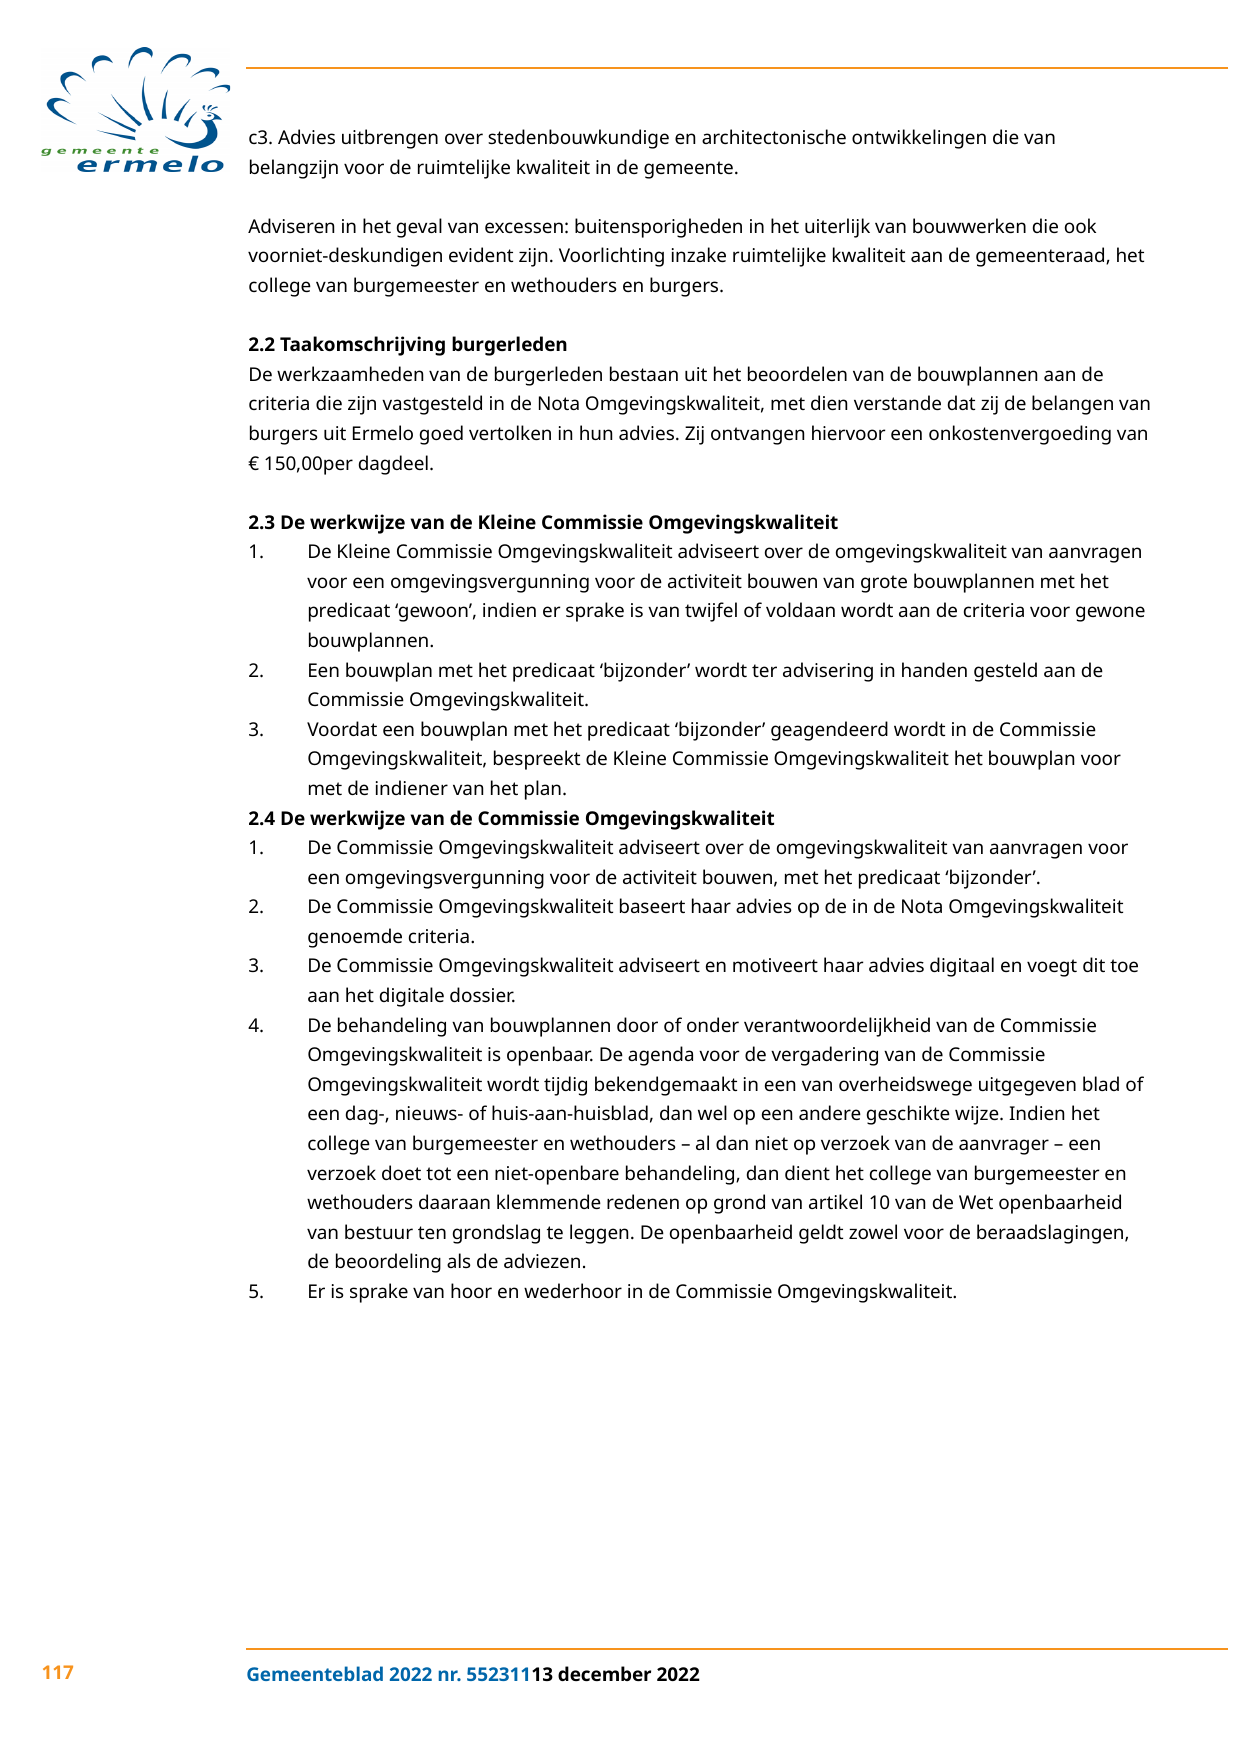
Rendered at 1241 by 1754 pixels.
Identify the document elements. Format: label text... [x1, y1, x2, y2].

list De Commissie Omgevingskwaliteit adviseert over de omgevingskwaliteit van aanvragen voor een omgevingsvergunning voor de activiteit bouwen, met het predicaat ‘bijzonder’. [248, 834, 1152, 890]
text 2.4 De werkwijze van de Commissie Omgevingskwaliteit [248, 805, 1152, 831]
list Een bouwplan met het predicaat ‘bijzonder’ wordt ter advisering in handen gesteld aan de Commissie Omgevingskwaliteit. [248, 657, 1152, 712]
text 2.2 Taakomschrijving burgerleden [248, 331, 1152, 357]
list De Commissie Omgevingskwaliteit baseert haar advies op de in de Nota Omgevingskwaliteit genoemde criteria. [248, 893, 1152, 949]
text De werkzaamheden van de burgerleden bestaan uit het beoordelen van de bouwplannen aan de criteria die zijn vastgesteld in de Nota Omgevingskwaliteit, met dien verstande dat zij de belangen van burgers uit Ermelo goed vertolken in hun advies. Zij ontvangen hiervoor een onkostenvergoeding van € 150,00per dagdeel. [248, 361, 1152, 476]
list De behandeling van bouwplannen door of onder verantwoordelijkheid van de Commissie Omgevingskwaliteit is openbaar. De agenda voor de vergadering van de Commissie Omgevingskwaliteit wordt tijdig bekendgemaakt in een van overheidswege uitgegeven blad of een dag-, nieuws- of huis-aan-huisblad, dan wel op een andere geschikte wijze. Indien het college van burgemeester en wethouders – al dan niet op verzoek van de aanvrager – een verzoek doet tot een niet-openbare behandeling, dan dient het college van burgemeester en wethouders daaraan klemmende redenen op grond van artikel 10 van de Wet openbaarheid van bestuur ten grondslag te leggen. De openbaarheid geldt zowel voor de beraadslagingen, de beoordeling als de adviezen. [248, 1012, 1152, 1274]
text c3. Advies uitbrengen over stedenbouwkundige en architectonische ontwikkelingen die van belangzijn voor de ruimtelijke kwaliteit in de gemeente. [248, 124, 1152, 180]
list Voordat een bouwplan met het predicaat ‘bijzonder’ geagendeerd wordt in de Commissie Omgevingskwaliteit, bespreekt de Kleine Commissie Omgevingskwaliteit het bouwplan voor met de indiener van het plan. [248, 716, 1152, 801]
text Adviseren in het geval van excessen: buitensporigheden in het uiterlijk van bouwwerken die ook voorniet-deskundigen evident zijn. Voorlichting inzake ruimtelijke kwaliteit aan de gemeenteraad, het college van burgemeester en wethouders en burgers. [248, 213, 1152, 298]
list De Commissie Omgevingskwaliteit adviseert en motiveert haar advies digitaal en voegt dit toe aan het digitale dossier. [248, 953, 1152, 1008]
picture [41, 47, 231, 172]
list Er is sprake van hoor en wederhoor in de Commissie Omgevingskwaliteit. [248, 1278, 1152, 1304]
text 2.3 De werkwijze van de Kleine Commissie Omgevingskwaliteit [248, 509, 1152, 535]
list De Kleine Commissie Omgevingskwaliteit adviseert over de omgevingskwaliteit van aanvragen voor een omgevingsvergunning voor de activiteit bouwen van grote bouwplannen met het predicaat ‘gewoon’, indien er sprake is van twijfel of voldaan wordt aan de criteria voor gewone bouwplannen. [248, 538, 1152, 653]
